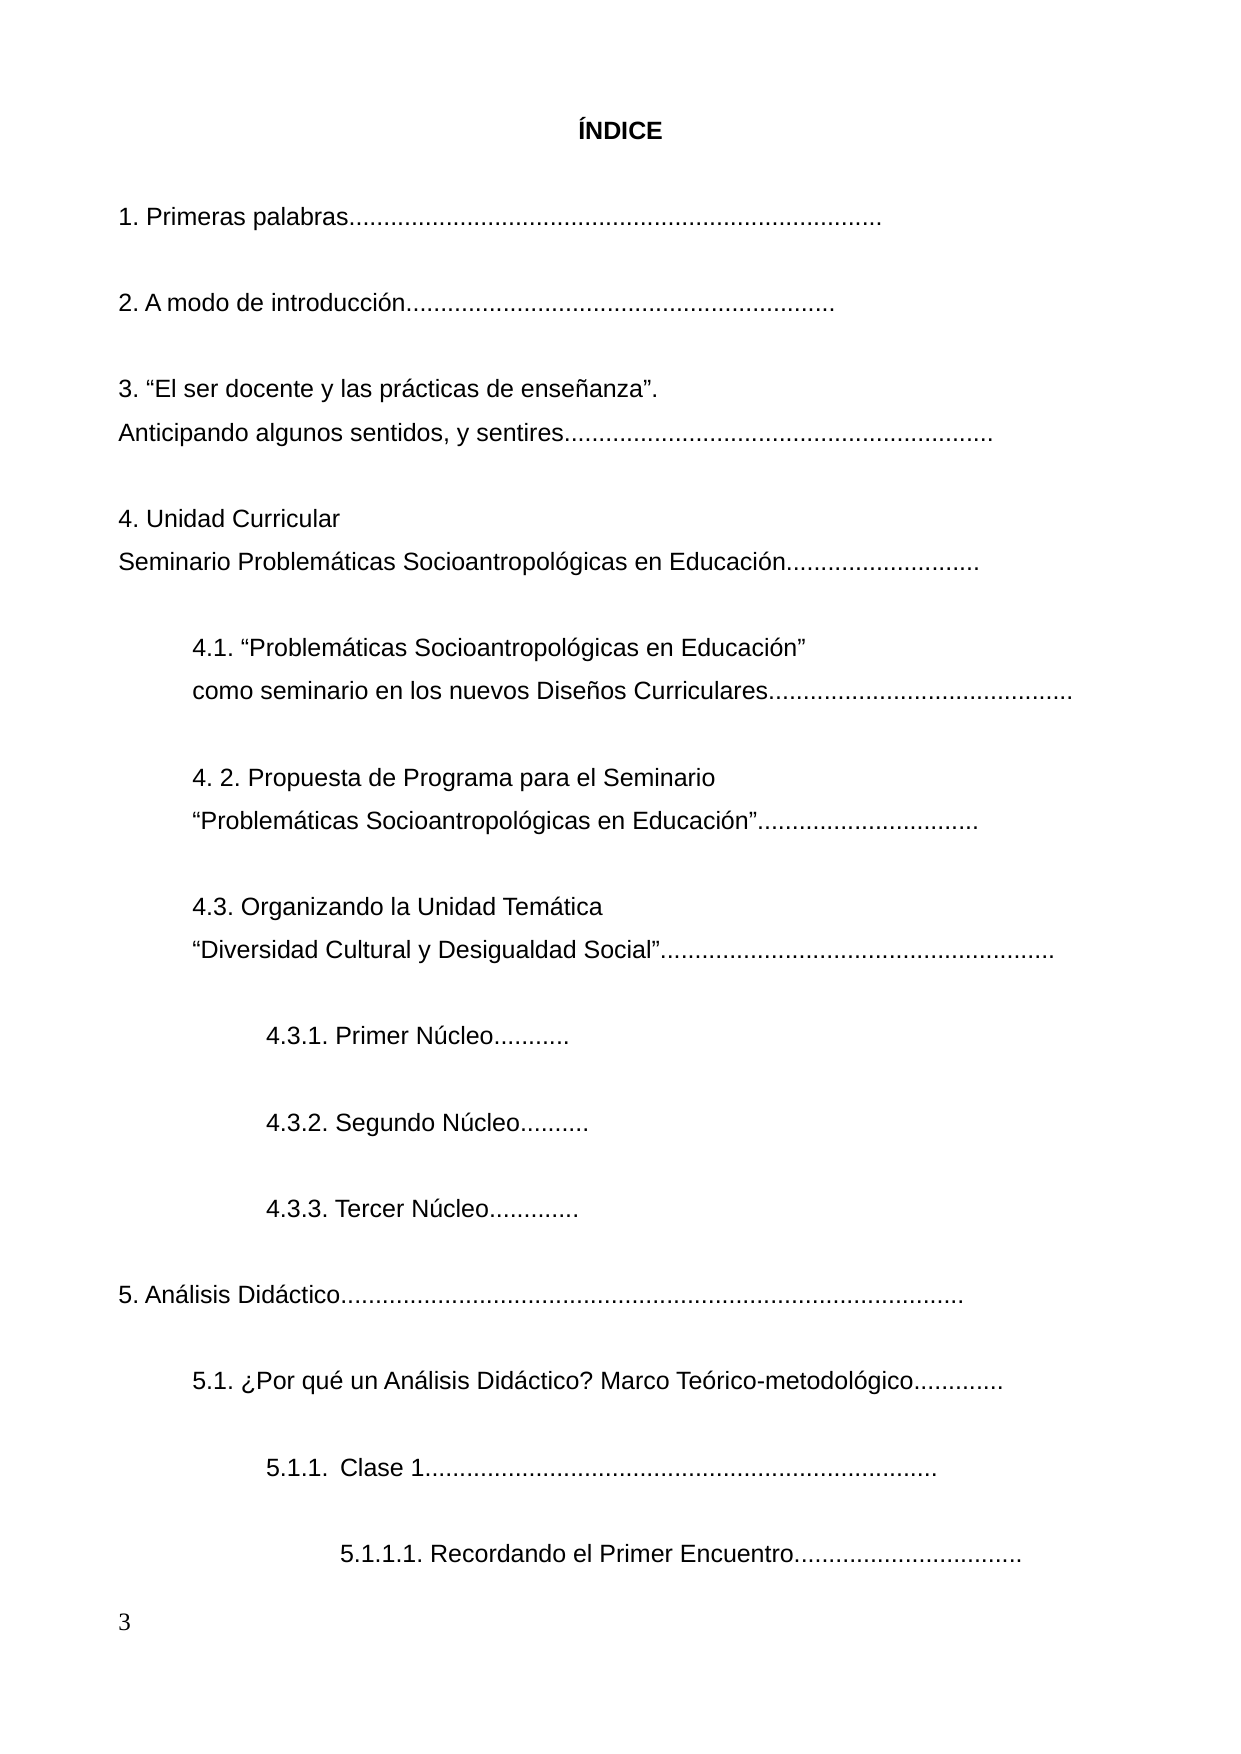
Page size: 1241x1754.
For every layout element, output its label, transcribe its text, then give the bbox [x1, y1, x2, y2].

text 1. Primeras palabras............................................................................. [118, 202, 1123, 231]
text Anticipando algunos sentidos, y sentires.............................................................. [118, 417, 1123, 446]
text 5.1.1. Clase 1.......................................................................... [118, 1452, 1123, 1481]
text 5.1.1.1. Recordando el Primer Encuentro................................. [118, 1539, 1123, 1567]
text 4.3. Organizando la Unidad Temática [118, 892, 1123, 921]
text como seminario en los nuevos Diseños Curriculares............................................ [118, 676, 1123, 705]
text 2. A modo de introducción.............................................................. [118, 288, 1123, 317]
text 5.1. ¿Por qué un Análisis Didáctico? Marco Teórico-metodológico............. [118, 1366, 1123, 1395]
text Seminario Problemáticas Socioantropológicas en Educación............................ [118, 547, 1123, 576]
text 4.1. “Problemáticas Socioantropológicas en Educación” [118, 633, 1123, 662]
text 4. Unidad Curricular [118, 504, 1123, 532]
text 4. 2. Propuesta de Programa para el Seminario [118, 762, 1123, 791]
text 4.3.2. Segundo Núcleo.......... [118, 1107, 1123, 1136]
text ÍNDICE [118, 116, 1123, 144]
text “Diversidad Cultural y Desigualdad Social”......................................................... [118, 935, 1123, 964]
text 4.3.1. Primer Núcleo........... [118, 1021, 1123, 1050]
text 4.3.3. Tercer Núcleo............. [118, 1194, 1123, 1222]
text “Problemáticas Socioantropológicas en Educación”................................ [118, 806, 1123, 834]
text 3. “El ser docente y las prácticas de enseñanza”. [118, 374, 1123, 403]
text 5. Análisis Didáctico.......................................................................................... [118, 1280, 1123, 1309]
